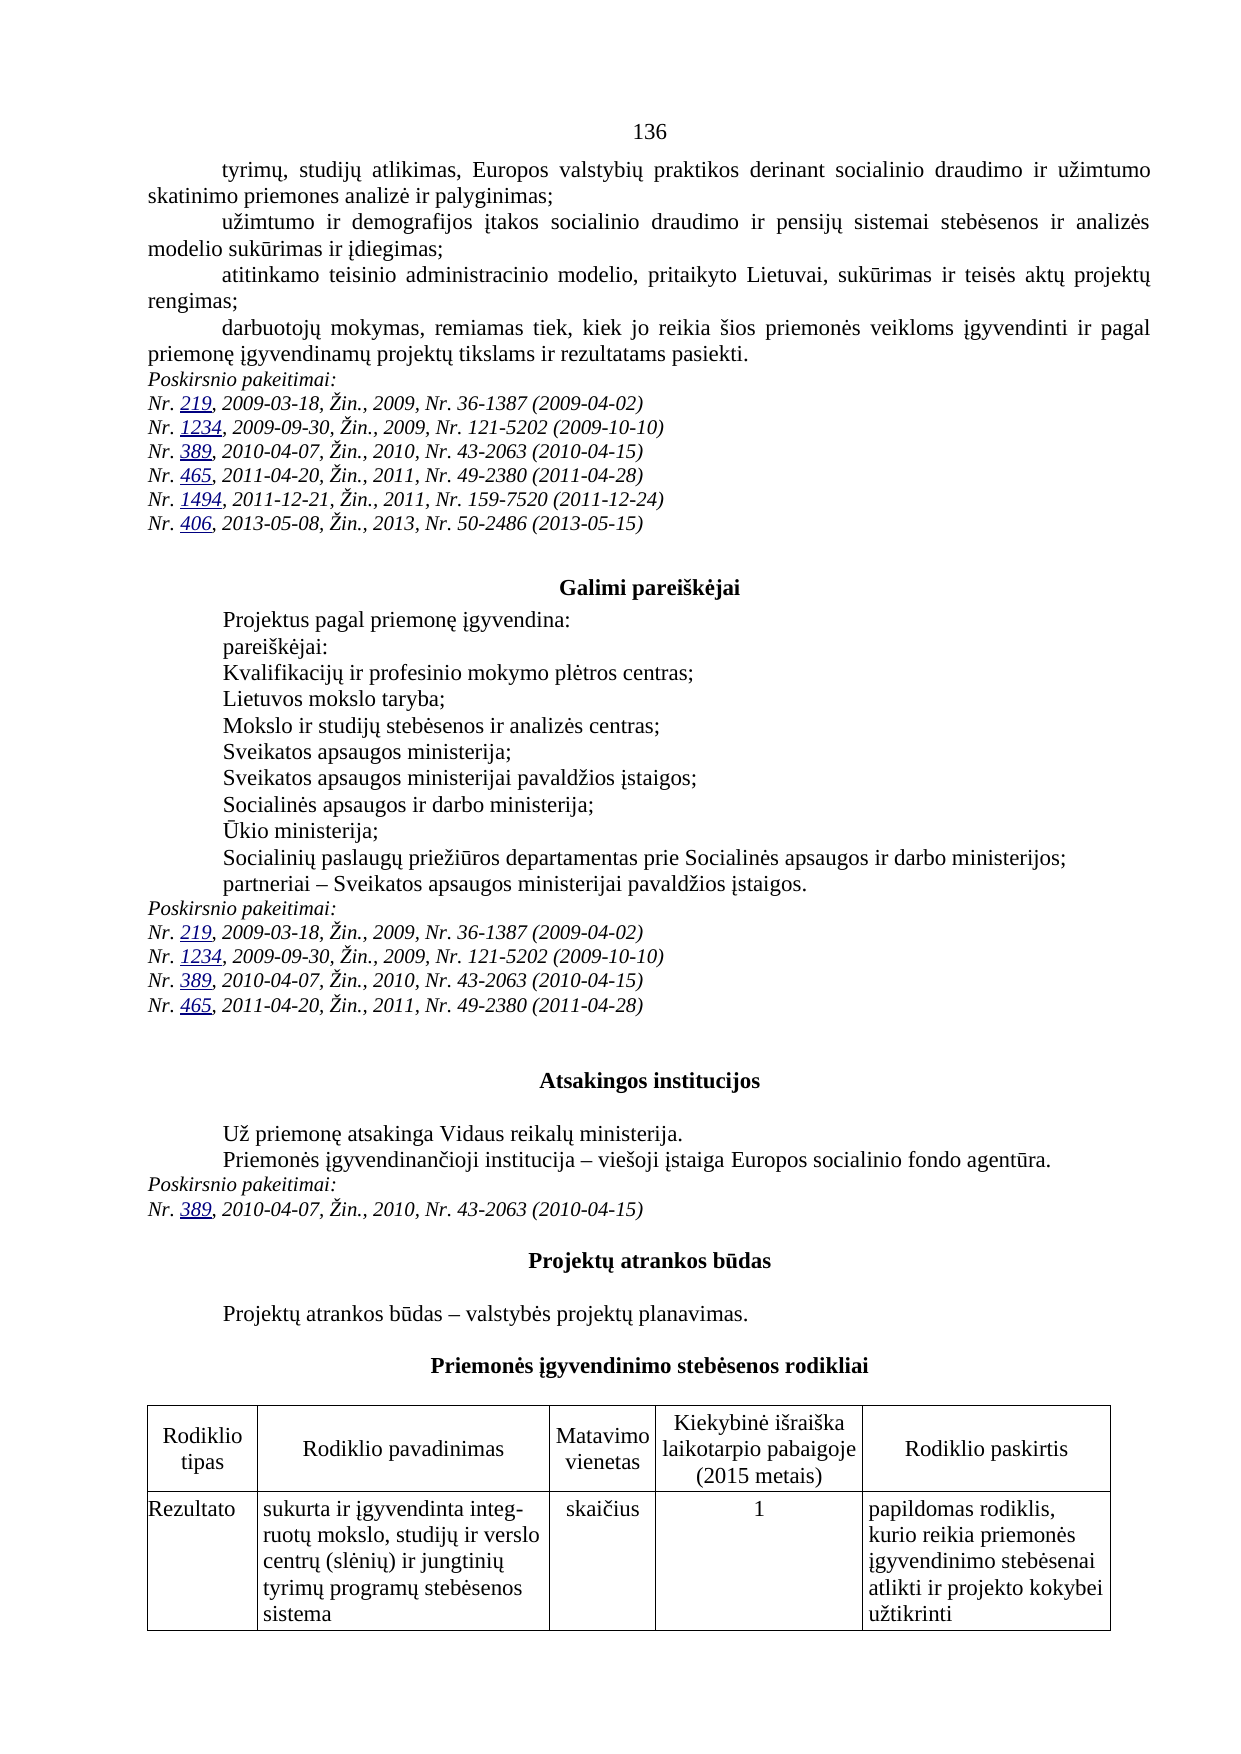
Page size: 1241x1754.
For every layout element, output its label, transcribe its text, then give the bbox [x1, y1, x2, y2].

text Nr. 1494, 2011-12-21, Žin., 2011, Nr. 159-7520 (2011-12-24) [148, 487, 1152, 511]
text partneriai – Sveikatos apsaugos ministerijai pavaldžios įstaigos. [148, 870, 1152, 896]
table_header Matavimo vienetas [550, 1406, 655, 1491]
text Nr. 465, 2011-04-20, Žin., 2011, Nr. 49-2380 (2011-04-28) [148, 992, 1152, 1017]
text Atsakingos institucijos [148, 1067, 1152, 1093]
text atitinkamo teisinio administracinio modelio, pritaikyto Lietuvai, sukūrimas ir teisės aktų projektų rengimas; [148, 261, 1152, 314]
text Sveikatos apsaugos ministerijai pavaldžios įstaigos; [148, 764, 1152, 791]
text Ūkio ministerija; [148, 817, 1152, 843]
text tyrimų, studijų atlikimas, Europos valstybių praktikos derinant socialinio draudimo ir užimtumo skatinimo priemones analizė ir palyginimas; [148, 156, 1152, 208]
text Socialinės apsaugos ir darbo ministerija; [148, 791, 1152, 817]
text Mokslo ir studijų stebėsenos ir analizės centras; [148, 712, 1152, 738]
text Kvalifikacijų ir profesinio mokymo plėtros centras; [148, 659, 1152, 685]
text Nr. 1234, 2009-09-30, Žin., 2009, Nr. 121-5202 (2009-10-10) [148, 944, 1152, 968]
table_header Kiekybinė išraiška laikotarpio pabaigoje (2015 metais) [656, 1406, 862, 1491]
text Nr. 1234, 2009-09-30, Žin., 2009, Nr. 121-5202 (2009-10-10) [148, 414, 1152, 439]
text Socialinių paslaugų priežiūros departamentas prie Socialinės apsaugos ir darbo ministerijos; [148, 843, 1152, 870]
text Nr. 406, 2013-05-08, Žin., 2013, Nr. 50-2486 (2013-05-15) [148, 511, 1152, 535]
table_cell sukurta ir įgyvendinta integ­ruotų mokslo, studijų ir verslo centrų (slėnių) ir jungtinių tyrimų programų stebėsenos sistema [258, 1492, 549, 1629]
table_cell Rezultato [148, 1492, 257, 1629]
table_cell 1 [656, 1492, 862, 1629]
text Nr. 389, 2010-04-07, Žin., 2010, Nr. 43-2063 (2010-04-15) [148, 968, 1152, 992]
text Nr. 465, 2011-04-20, Žin., 2011, Nr. 49-2380 (2011-04-28) [148, 463, 1152, 487]
text Projektus pagal priemonę įgyvendina: [148, 606, 1152, 633]
text Priemonės įgyvendinančioji institucija – viešoji įstaiga Europos socialinio fondo agentūra. [148, 1146, 1152, 1172]
text Sveikatos apsaugos ministerija; [148, 738, 1152, 764]
table_cell skaičius [550, 1492, 655, 1629]
text Priemonės įgyvendinimo stebėsenos rodikliai [148, 1352, 1152, 1379]
text pareiškėjai: [148, 633, 1152, 659]
text Poskirsnio pakeitimai: [148, 1172, 1152, 1196]
text užimtumo ir demografijos įtakos socialinio draudimo ir pensijų sistemai stebėsenos ir analizės modelio sukūrimas ir įdiegimas; [148, 208, 1152, 261]
table_cell papildomas rodiklis, kurio reikia priemonės įgyvendinimo stebėsenai atlikti ir projekto kokybei užtikrinti [863, 1492, 1110, 1629]
text Už priemonę atsakinga Vidaus reikalų ministerija. [148, 1120, 1152, 1146]
text Galimi pareiškėjai [148, 574, 1152, 600]
text Nr. 219, 2009-03-18, Žin., 2009, Nr. 36-1387 (2009-04-02) [148, 920, 1152, 944]
text Nr. 219, 2009-03-18, Žin., 2009, Nr. 36-1387 (2009-04-02) [148, 391, 1152, 414]
text darbuotojų mokymas, remiamas tiek, kiek jo reikia šios priemonės veikloms įgyvendinti ir pagal priemonę įgyvendinamų projektų tikslams ir rezultatams pasiekti. [148, 314, 1152, 366]
table_header Rodiklio paskirtis [863, 1406, 1110, 1491]
text Nr. 389, 2010-04-07, Žin., 2010, Nr. 43-2063 (2010-04-15) [148, 439, 1152, 463]
text Projektų atrankos būdas – valstybės projektų planavimas. [148, 1299, 1152, 1326]
table_header Rodiklio tipas [148, 1406, 257, 1491]
text Nr. 389, 2010-04-07, Žin., 2010, Nr. 43-2063 (2010-04-15) [148, 1196, 1152, 1221]
text Poskirsnio pakeitimai: [148, 896, 1152, 920]
text Poskirsnio pakeitimai: [148, 366, 1152, 391]
text Lietuvos mokslo taryba; [148, 685, 1152, 712]
text Projektų atrankos būdas [148, 1247, 1152, 1273]
table_header Rodiklio pavadinimas [258, 1406, 549, 1491]
